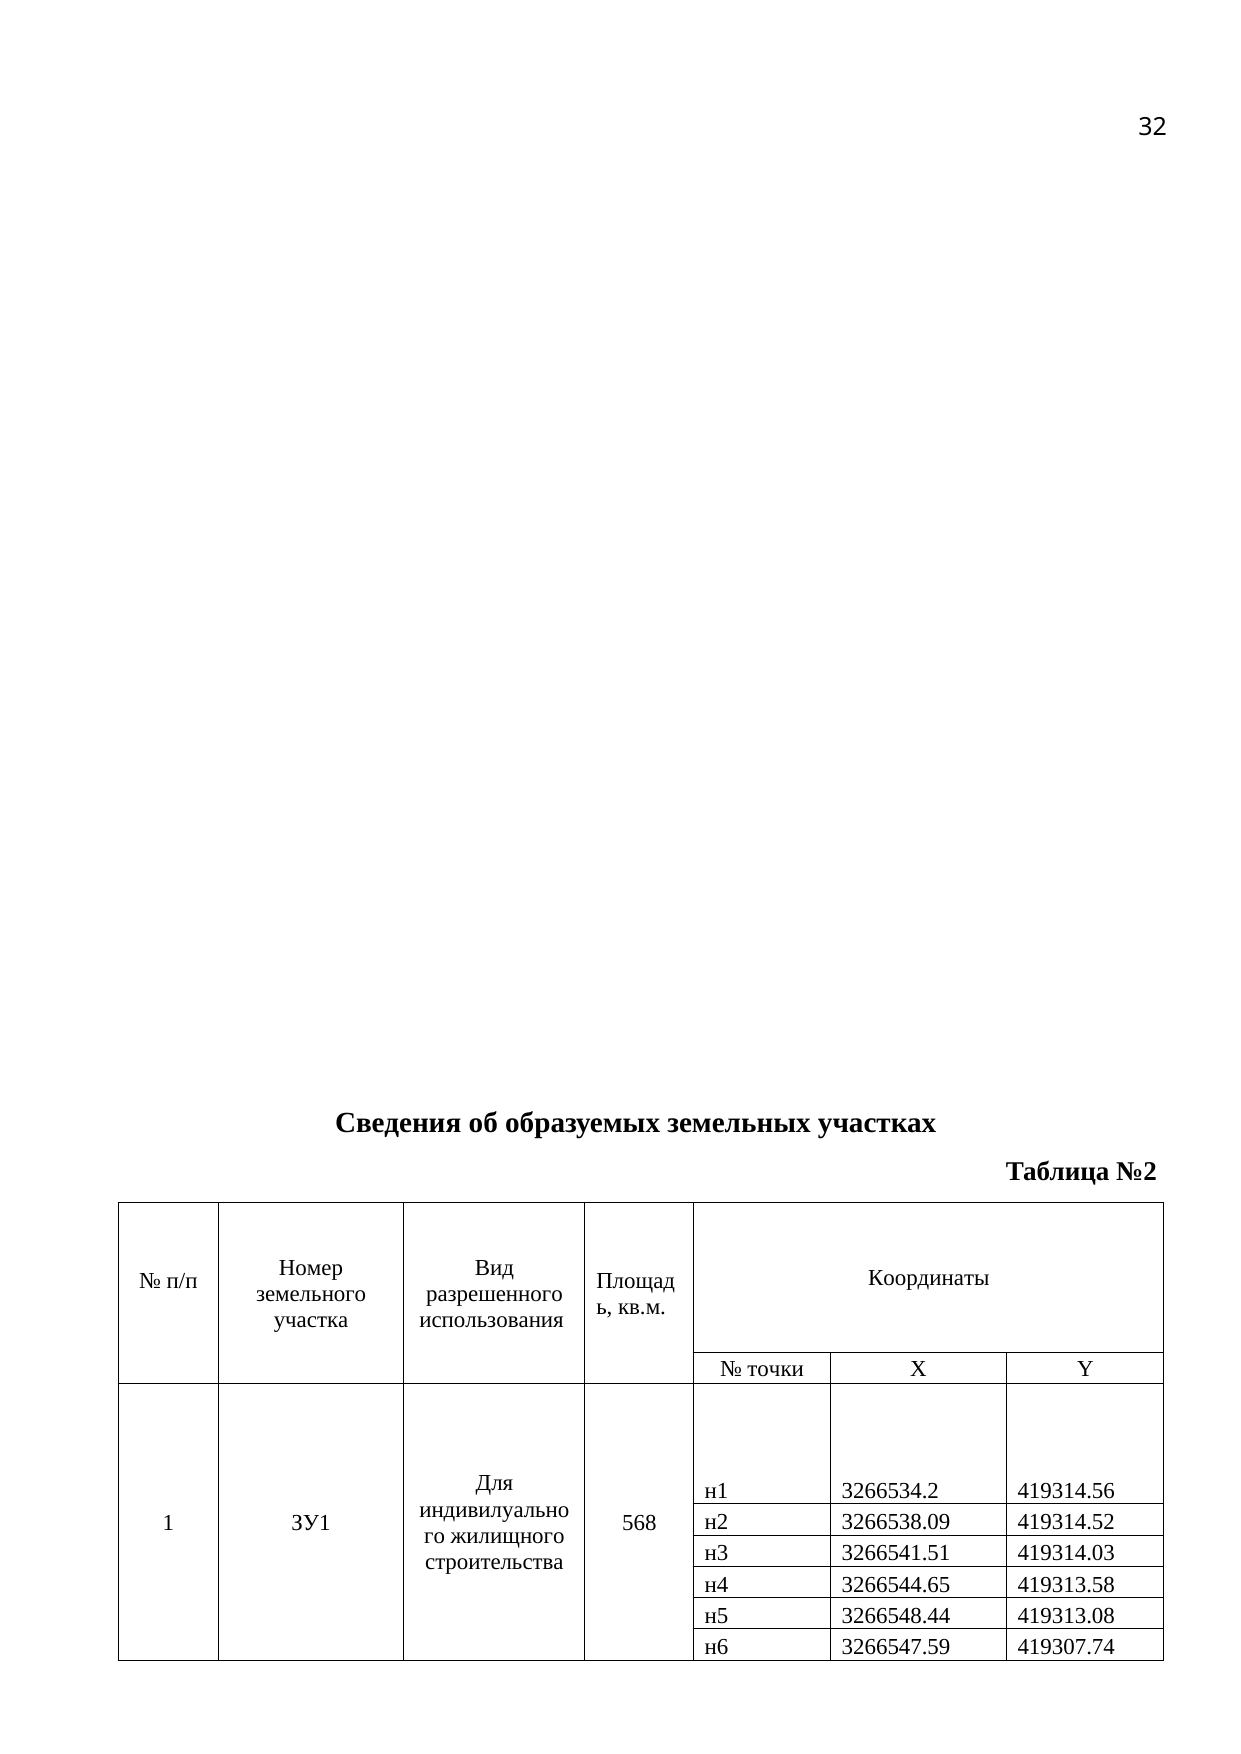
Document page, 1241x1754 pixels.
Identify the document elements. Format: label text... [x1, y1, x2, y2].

table_cell н1 [694, 1384, 830, 1503]
table_cell 419313.08 [1007, 1598, 1163, 1628]
table_cell 3266538.09 [831, 1504, 1006, 1534]
table_cell н6 [694, 1629, 830, 1659]
table_header Вид разрешенного использования [404, 1203, 584, 1383]
table_cell 419307.74 [1007, 1629, 1163, 1659]
table_cell 1 [119, 1384, 218, 1659]
text Таблица №2 [118, 1155, 1167, 1187]
table_cell 3266534.2 [831, 1384, 1006, 1503]
table_cell Y [1007, 1353, 1163, 1383]
table_cell 3266544.65 [831, 1567, 1006, 1597]
table_cell н2 [694, 1504, 830, 1534]
table_cell 568 [585, 1384, 693, 1659]
table_header Площадь, кв.м. [585, 1203, 693, 1383]
table_cell 3266547.59 [831, 1629, 1006, 1659]
table_cell н5 [694, 1598, 830, 1628]
table_cell 3266541.51 [831, 1536, 1006, 1566]
table_cell Для индивилуального жилищного строительства [404, 1384, 584, 1659]
table_cell 419314.03 [1007, 1536, 1163, 1566]
table_cell 419314.52 [1007, 1504, 1163, 1534]
text Сведения об образуемых земельных участках [118, 1105, 1167, 1139]
table_cell 3266548.44 [831, 1598, 1006, 1628]
table_cell X [831, 1353, 1006, 1383]
table_header Координаты [694, 1203, 1163, 1352]
table_cell 419314.56 [1007, 1384, 1163, 1503]
table_header № п/п [119, 1203, 218, 1383]
table_cell н4 [694, 1567, 830, 1597]
table_cell № точки [694, 1353, 830, 1383]
table_cell ЗУ1 [219, 1384, 403, 1659]
table_cell н3 [694, 1536, 830, 1566]
table_header Номер земельного участка [219, 1203, 403, 1383]
table_cell 419313.58 [1007, 1567, 1163, 1597]
